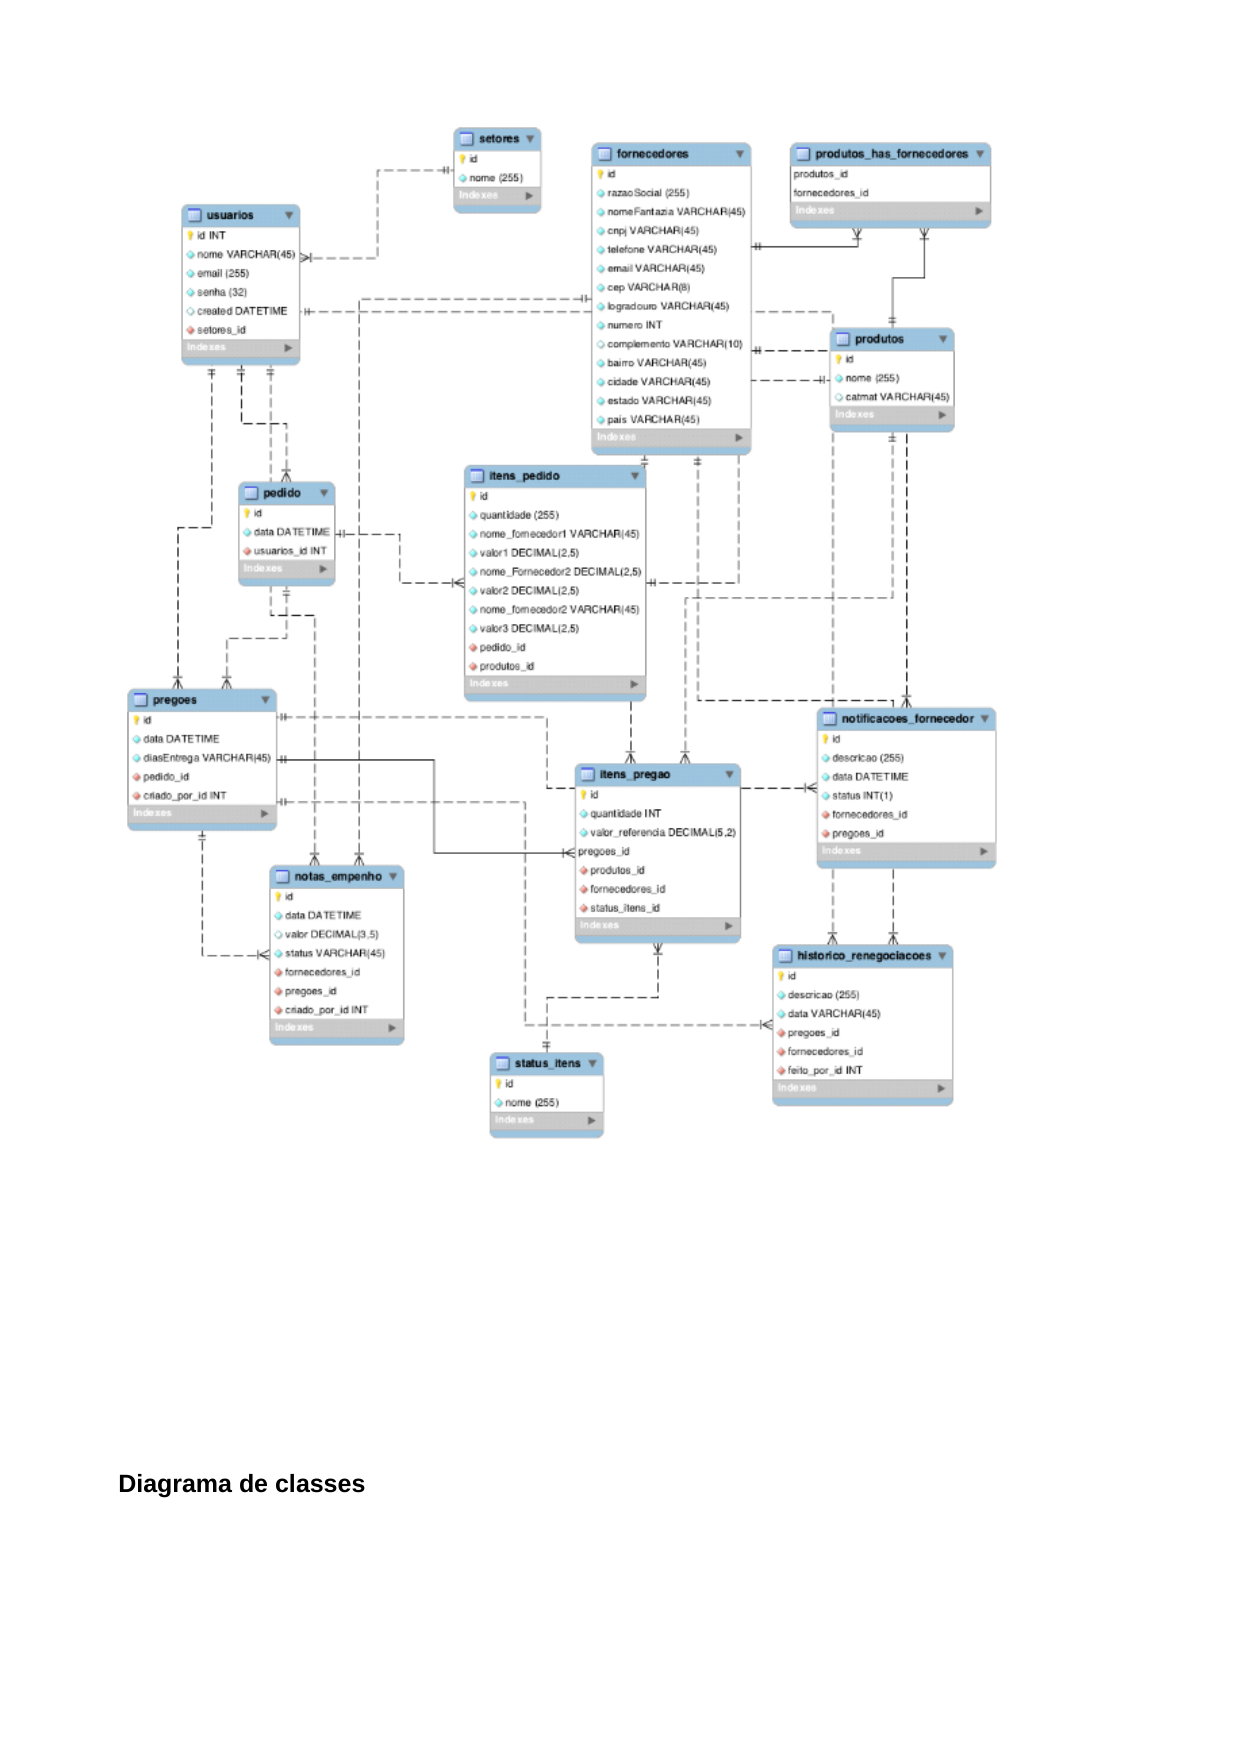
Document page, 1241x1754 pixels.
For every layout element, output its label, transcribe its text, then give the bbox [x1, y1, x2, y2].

text Diagrama de classes [118, 1469, 1122, 1498]
